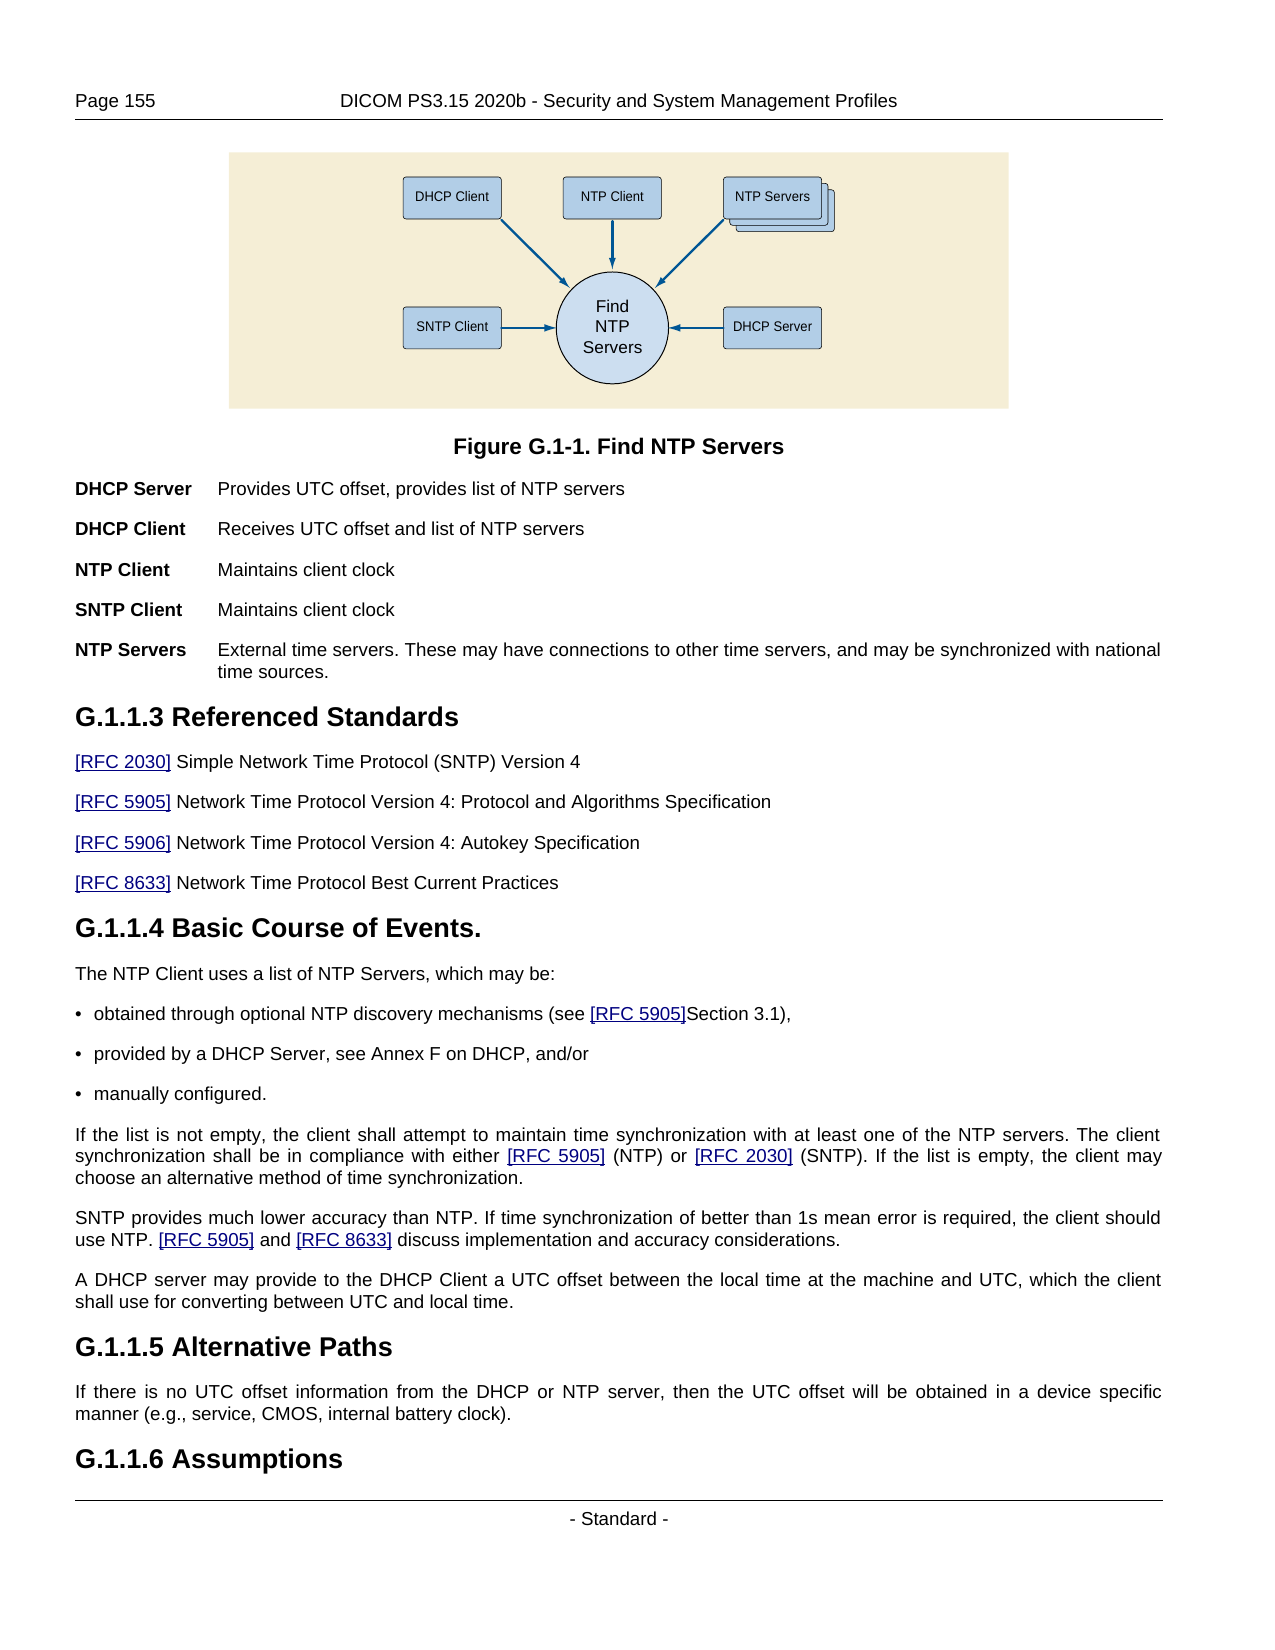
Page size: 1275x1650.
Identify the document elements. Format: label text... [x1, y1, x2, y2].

text [RFC 2030] Simple Network Time Protocol (SNTP) Version 4 [75, 751, 1162, 773]
text DHCP Server Provides UTC offset, provides list of NTP servers [75, 478, 1162, 499]
text Figure G.1-1. Find NTP Servers [75, 433, 1162, 459]
text If the list is not empty, the client shall attempt to maintain time synchronization with at least one of the NTP servers. The client synchronization shall be in compliance with either [RFC 5905] (NTP) or [RFC 2030] (SNTP). If the list is empty, the client may choose an alternative method of time synchronization. [75, 1123, 1162, 1188]
text [RFC 8633] Network Time Protocol Best Current Practices [75, 872, 1162, 893]
text SNTP provides much lower accuracy than NTP. If time synchronization of better than 1s mean error is required, the client should use NTP. [RFC 5905] and [RFC 8633] discuss implementation and accuracy considerations. [75, 1207, 1162, 1250]
text G.1.1.4 Basic Course of Events. [75, 912, 1162, 943]
text DHCP Client Receives UTC offset and list of NTP servers [75, 518, 1162, 540]
text NTP Client Maintains client clock [75, 558, 1162, 580]
text • provided by a DHCP Server, see Annex F on DHCP, and/or [75, 1043, 1162, 1064]
text • manually configured. [75, 1083, 1162, 1105]
text G.1.1.3 Referenced Standards [75, 701, 1162, 732]
text NTP Servers External time servers. These may have connections to other time servers, and may be synchronized with national time sources. [75, 639, 1162, 682]
text G.1.1.5 Alternative Paths [75, 1331, 1162, 1362]
text G.1.1.6 Assumptions [75, 1443, 1162, 1474]
text [RFC 5905] Network Time Protocol Version 4: Protocol and Algorithms Specification [75, 791, 1162, 813]
text • obtained through optional NTP discovery mechanisms (see [RFC 5905]Section 3.1), [75, 1003, 1162, 1024]
text If there is no UTC offset information from the DHCP or NTP server, then the UTC offset will be obtained in a device specific manner (e.g., service, CMOS, internal battery clock). [75, 1381, 1162, 1424]
text The NTP Client uses a list of NTP Servers, which may be: [75, 962, 1162, 984]
text SNTP Client Maintains client clock [75, 599, 1162, 620]
text [RFC 5906] Network Time Protocol Version 4: Autokey Specification [75, 832, 1162, 853]
text A DHCP server may provide to the DHCP Client a UTC offset between the local time at the machine and UTC, which the client shall use for converting between UTC and local time. [75, 1269, 1162, 1312]
